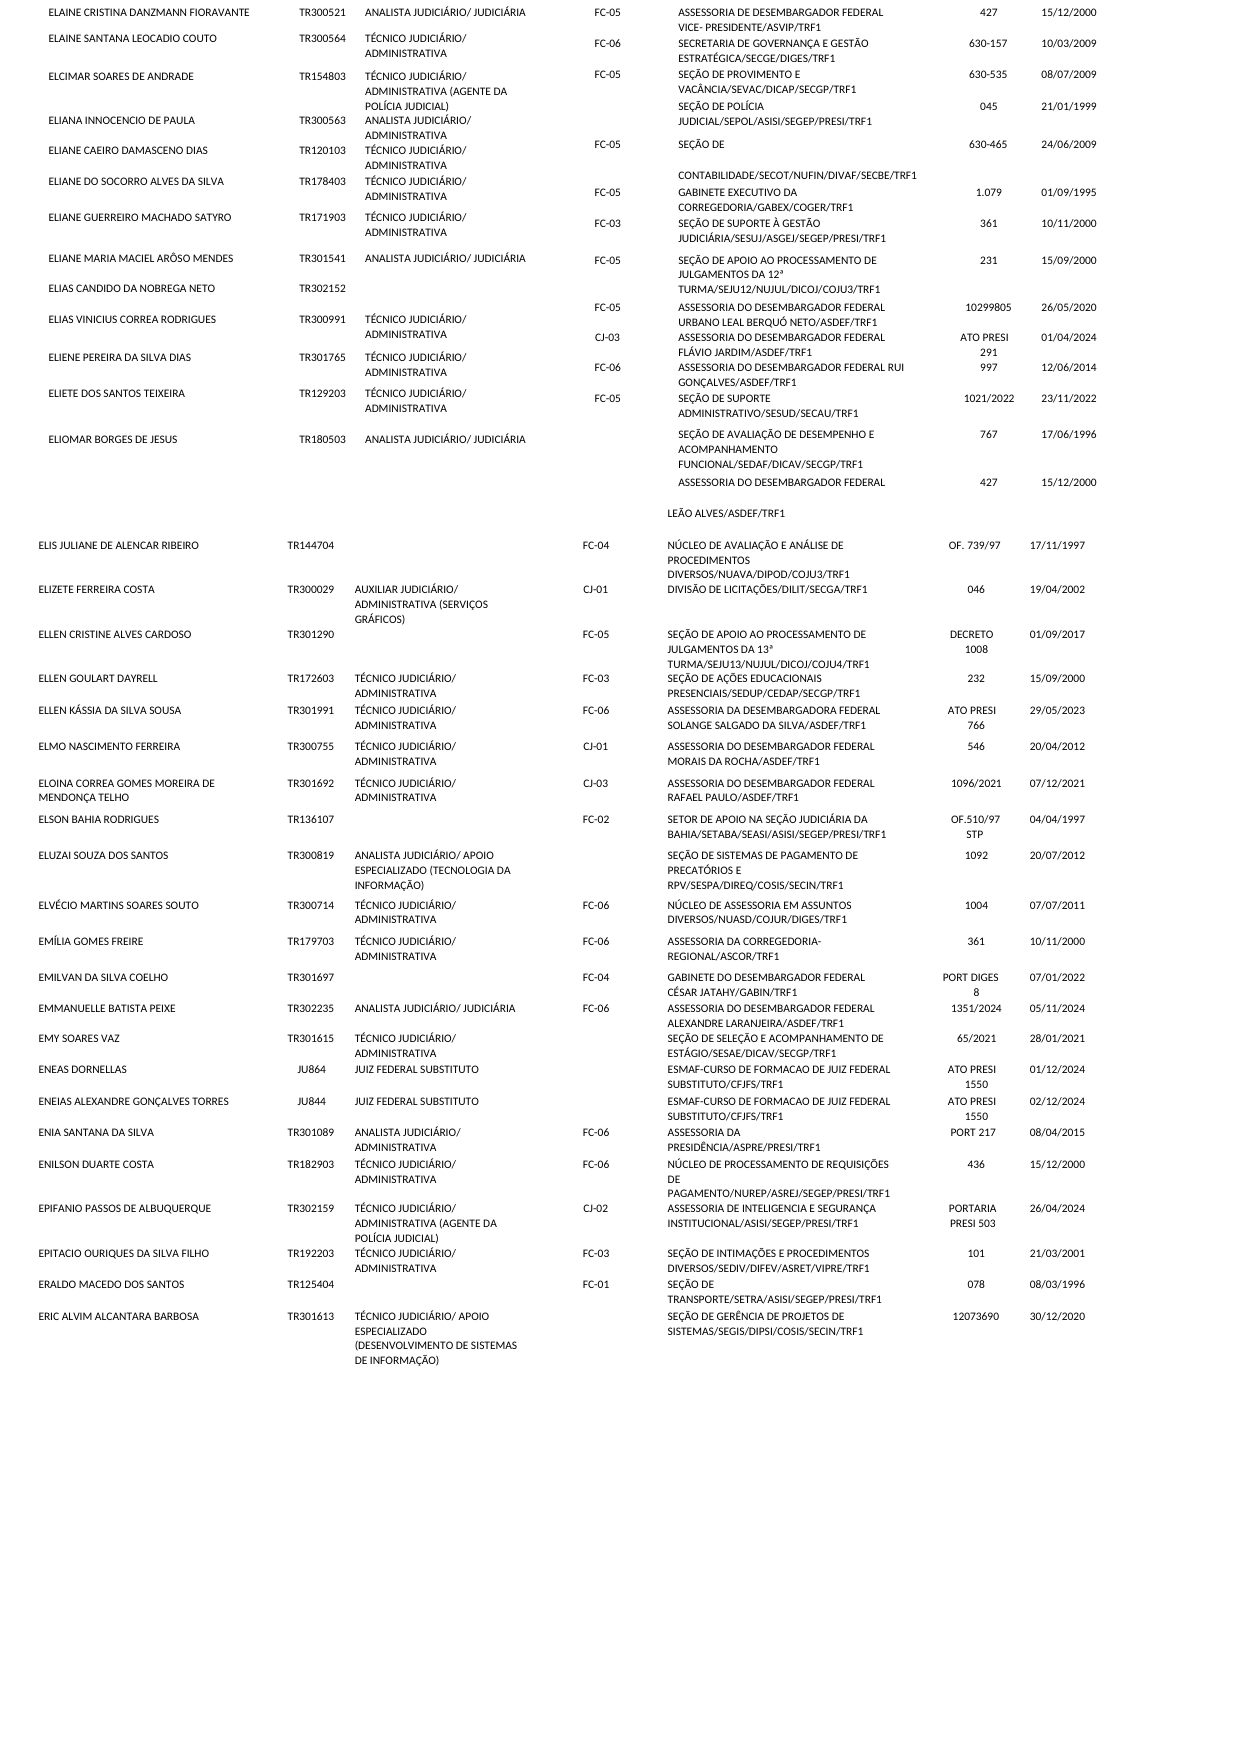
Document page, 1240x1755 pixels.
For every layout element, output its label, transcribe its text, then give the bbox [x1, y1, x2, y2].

table_cell [583, 1063, 667, 1094]
table_cell EMILVAN DA SILVA COELHO [38, 970, 287, 1002]
table_cell TÉCNICO JUDICIÁRIO/ ADMINISTRATIVA [355, 934, 583, 970]
table_cell 30/12/2020 [1030, 1309, 1086, 1368]
table_cell FC-05 [572, 186, 678, 217]
table_cell ELLEN CRISTINE ALVES CARDOSO [38, 627, 287, 672]
table_cell TR301991 [288, 703, 354, 739]
table_cell FC-06 [583, 1126, 667, 1157]
table_cell ELIENE PEREIRA DA SILVA DIAS [48, 351, 291, 387]
table_cell 436 [938, 1157, 1029, 1202]
table_cell 04/04/1997 [1030, 813, 1086, 849]
table_cell TÉCNICO JUDICIÁRIO/ ADMINISTRATIVA [355, 776, 583, 812]
table_cell 427 [960, 475, 1041, 506]
table_header LEÃO ALVES/ASDEF/TRF1 [668, 507, 938, 538]
table_cell NÚCLEO DE ASSESSORIA EM ASSUNTOS DIVERSOS/NUASD/COJUR/DIGES/TRF1 [668, 898, 938, 934]
table_cell 29/05/2023 [1030, 703, 1086, 739]
table_cell 19/04/2002 [1030, 583, 1086, 627]
table_cell ELIANE GUERREIRO MACHADO SATYRO [48, 211, 291, 252]
table_cell ELOINA CORREA GOMES MOREIRA DE MENDONÇA TELHO [38, 776, 287, 812]
table_cell FC-06 [583, 1157, 667, 1202]
table_cell JU844 [288, 1094, 354, 1126]
table_cell ASSESSORIA DO DESEMBARGADOR FEDERAL [678, 475, 960, 506]
table_header [38, 507, 287, 538]
table_cell ELIANE CAEIRO DAMASCENO DIAS [48, 143, 291, 174]
table_cell [355, 813, 583, 849]
table_cell TÉCNICO JUDICIÁRIO/ ADMINISTRATIVA (AGENTE DA POLÍCIA JUDICIAL) [355, 1202, 583, 1246]
table_cell [947, 5, 960, 36]
table_cell SEÇÃO DE INTIMAÇÕES E PROCEDIMENTOS DIVERSOS/SEDIV/DIFEV/ASRET/VIPRE/TRF1 [668, 1246, 938, 1277]
table_cell TÉCNICO JUDICIÁRIO/ ADMINISTRATIVA [355, 672, 583, 703]
table_cell ASSESSORIA DE INTELIGENCIA E SEGURANÇA INSTITUCIONAL/ASISI/SEGEP/PRESI/TRF1 [668, 1202, 938, 1246]
table_cell TR300564 [291, 31, 365, 69]
table_cell 10/11/2000 [1030, 934, 1086, 970]
table_cell 12/06/2014 [1041, 360, 1106, 391]
table_cell GABINETE EXECUTIVO DA CORREGEDORIA/GABEX/COGER/TRF1 [678, 186, 960, 217]
table_cell 15/12/2000 [1030, 1157, 1086, 1202]
table_cell 20/07/2012 [1030, 849, 1086, 898]
table_cell TR154803 [291, 69, 365, 113]
table_cell FC-06 [583, 1002, 667, 1031]
table_cell ATO PRESI 1550 [938, 1063, 1029, 1094]
table_cell ASSESSORIA DO DESEMBARGADOR FEDERAL MORAIS DA ROCHA/ASDEF/TRF1 [668, 739, 938, 776]
table_cell FC-05 [572, 137, 678, 186]
table_cell TR301089 [288, 1126, 354, 1157]
table_cell 15/12/2000 [1041, 5, 1106, 36]
table_cell FC-03 [572, 217, 678, 253]
table_cell ENIA SANTANA DA SILVA [38, 1126, 287, 1157]
table_cell SEÇÃO DE SUPORTE ADMINISTRATIVO/SESUD/SECAU/TRF1 [678, 391, 960, 427]
table_cell TR144704 [288, 538, 354, 583]
table_cell ELCIMAR SOARES DE ANDRADE [48, 69, 291, 113]
table_cell 078 [938, 1278, 1029, 1309]
table_cell 23/11/2022 [1041, 391, 1106, 427]
table_cell TÉCNICO JUDICIÁRIO/ ADMINISTRATIVA [365, 313, 549, 351]
table_cell TÉCNICO JUDICIÁRIO/ ADMINISTRATIVA [365, 211, 549, 252]
table_cell 046 [938, 583, 1029, 627]
table_cell ELIETE DOS SANTOS TEIXEIRA [48, 387, 291, 428]
table_cell ASSESSORIA DO DESEMBARGADOR FEDERAL RAFAEL PAULO/ASDEF/TRF1 [668, 776, 938, 812]
table_cell TR178403 [291, 175, 365, 211]
table_cell ELLEN KÁSSIA DA SILVA SOUSA [38, 703, 287, 739]
table_cell SEÇÃO DE APOIO AO PROCESSAMENTO DE JULGAMENTOS DA 13ª TURMA/SEJU13/NUJUL/DICOJ/COJU4/TRF1 [668, 627, 938, 672]
table_cell FC-02 [583, 813, 667, 849]
table_cell 101 [938, 1246, 1029, 1277]
table_cell CJ-01 [583, 739, 667, 776]
table_cell TÉCNICO JUDICIÁRIO/ ADMINISTRATIVA [355, 898, 583, 934]
table_cell 12073690 [938, 1309, 1029, 1368]
table_cell TR302152 [291, 281, 365, 313]
table_cell ANALISTA JUDICIÁRIO/ ADMINISTRATIVA [355, 1126, 583, 1157]
table_cell [365, 281, 549, 313]
table_cell TR300029 [288, 583, 354, 627]
table_cell TR301615 [288, 1031, 354, 1063]
table_cell TÉCNICO JUDICIÁRIO/ ADMINISTRATIVA [365, 143, 549, 174]
table_cell ELIZETE FERREIRA COSTA [38, 583, 287, 627]
table_cell SECRETARIA DE GOVERNANÇA E GESTÃO ESTRATÉGICA/SECGE/DIGES/TRF1 [678, 36, 947, 68]
table_cell TR120103 [291, 143, 365, 174]
table_cell TÉCNICO JUDICIÁRIO/ ADMINISTRATIVA [355, 739, 583, 776]
table_cell TR300819 [288, 849, 354, 898]
table_cell [355, 538, 583, 583]
table_cell 232 [938, 672, 1029, 703]
table_cell TR301290 [288, 627, 354, 672]
table_cell [355, 1278, 583, 1309]
table_cell FC-05 [572, 253, 678, 301]
table_cell TÉCNICO JUDICIÁRIO/ ADMINISTRATIVA [355, 1157, 583, 1202]
table_cell TR301697 [288, 970, 354, 1002]
table_cell ASSESSORIA DO DESEMBARGADOR FEDERAL URBANO LEAL BERQUÓ NETO/ASDEF/TRF1 [678, 301, 960, 330]
table_cell ASSESSORIA DA PRESIDÊNCIA/ASPRE/PRESI/TRF1 [668, 1126, 938, 1157]
table_cell TR171903 [291, 211, 365, 252]
table_cell TR136107 [288, 813, 354, 849]
table_cell ELIAS VINICIUS CORREA RODRIGUES [48, 313, 291, 351]
table_cell 08/04/2015 [1030, 1126, 1086, 1157]
table_cell ELIAS CANDIDO DA NOBREGA NETO [48, 281, 291, 313]
table_cell ENEIAS ALEXANDRE GONÇALVES TORRES [38, 1094, 287, 1126]
table_cell TR301613 [288, 1309, 354, 1368]
table_cell 15/12/2000 [1041, 475, 1106, 506]
table_cell FC-03 [583, 1246, 667, 1277]
table_cell TR301765 [291, 351, 365, 387]
table_cell EPITACIO OURIQUES DA SILVA FILHO [38, 1246, 287, 1277]
table_cell ELIOMAR BORGES DE JESUS [48, 428, 291, 447]
table_cell 1.079 [960, 186, 1041, 217]
table_cell 17/11/1997 [1030, 538, 1086, 583]
table_cell TR300563 [291, 114, 365, 143]
table_cell SEÇÃO DE GERÊNCIA DE PROJETOS DE SISTEMAS/SEGIS/DIPSI/COSIS/SECIN/TRF1 [668, 1309, 938, 1368]
table_cell DIVISÃO DE LICITAÇÕES/DILIT/SECGA/TRF1 [668, 583, 938, 627]
table_cell 24/06/2009 [1041, 137, 1106, 186]
table_cell FC-06 [572, 360, 678, 391]
table_cell CJ-02 [583, 1202, 667, 1246]
table_cell CONTABILIDADE/SECOT/NUFIN/DIVAF/SECBE/TRF1 [678, 169, 960, 186]
table_cell FC-06 [572, 36, 678, 68]
table_cell TR192203 [288, 1246, 354, 1277]
table_cell 1351/2024 [938, 1002, 1029, 1031]
table_cell PORT DIGES 8 [938, 970, 1029, 1002]
table_cell ASSESSORIA DE DESEMBARGADOR FEDERAL VICE- PRESIDENTE/ASVIP/TRF1 [678, 5, 947, 36]
table_cell SEÇÃO DE AVALIAÇÃO DE DESEMPENHO E ACOMPANHAMENTO FUNCIONAL/SEDAF/DICAV/SECGP/TRF1 [678, 427, 960, 475]
table_cell SEÇÃO DE SISTEMAS DE PAGAMENTO DE PRECATÓRIOS E RPV/SESPA/DIREQ/COSIS/SECIN/TRF1 [668, 849, 938, 898]
table_cell [583, 1094, 667, 1126]
table_cell 1092 [938, 849, 1029, 898]
table_cell SEÇÃO DE AÇÕES EDUCACIONAIS PRESENCIAIS/SEDUP/CEDAP/SECGP/TRF1 [668, 672, 938, 703]
table_cell TÉCNICO JUDICIÁRIO/ ADMINISTRATIVA (AGENTE DA POLÍCIA JUDICIAL) [365, 69, 549, 113]
table_cell JUIZ FEDERAL SUBSTITUTO [355, 1063, 583, 1094]
table_cell 01/09/2017 [1030, 627, 1086, 672]
table_cell TÉCNICO JUDICIÁRIO/ ADMINISTRATIVA [355, 703, 583, 739]
table_cell JU864 [288, 1063, 354, 1094]
table_cell FC-05 [572, 5, 678, 36]
table_cell ESMAF-CURSO DE FORMACAO DE JUIZ FEDERAL SUBSTITUTO/CFJFS/TRF1 [668, 1063, 938, 1094]
table_cell 05/11/2024 [1030, 1002, 1086, 1031]
table_cell 361 [960, 217, 1041, 253]
table_cell SEÇÃO DE SUPORTE À GESTÃO JUDICIÁRIA/SESUJ/ASGEJ/SEGEP/PRESI/TRF1 [678, 217, 960, 253]
table_cell ELSON BAHIA RODRIGUES [38, 813, 287, 849]
table_header [583, 507, 667, 538]
table_cell 10/11/2000 [1041, 217, 1106, 253]
table_cell TR300755 [288, 739, 354, 776]
table_cell FC-05 [572, 68, 678, 99]
table_cell TR125404 [288, 1278, 354, 1309]
table_cell 01/09/1995 [1041, 186, 1106, 217]
table_cell TR302159 [288, 1202, 354, 1246]
table_cell 1096/2021 [938, 776, 1029, 812]
table_cell TR301692 [288, 776, 354, 812]
table_cell EPIFANIO PASSOS DE ALBUQUERQUE [38, 1202, 287, 1246]
table_cell 01/12/2024 [1030, 1063, 1086, 1094]
table_cell 15/09/2000 [1041, 253, 1106, 301]
table_cell TR179703 [288, 934, 354, 970]
table_cell [355, 627, 583, 672]
table_cell TR301541 [291, 252, 365, 281]
table_cell 08/07/2009 [1041, 68, 1106, 99]
table_cell DECRETO 1008 [938, 627, 1029, 672]
table_cell CJ-03 [572, 330, 678, 360]
table_cell TR180503 [291, 428, 365, 447]
table_cell TR172603 [288, 672, 354, 703]
table_cell ENEAS DORNELLAS [38, 1063, 287, 1094]
table_header [288, 507, 354, 538]
table_cell 045 [960, 99, 1041, 137]
table_cell ATO PRESI 1550 [938, 1094, 1029, 1126]
table_cell ANALISTA JUDICIÁRIO/ JUDICIÁRIA [365, 428, 549, 447]
table_cell 10299805 [960, 301, 1041, 330]
table_cell 07/12/2021 [1030, 776, 1086, 812]
table_cell FC-06 [583, 703, 667, 739]
table_cell 1021/2022 [960, 391, 1041, 427]
table_cell PORTARIA PRESI 503 [938, 1202, 1029, 1246]
table_cell 546 [938, 739, 1029, 776]
table_cell ASSESSORIA DO DESEMBARGADOR FEDERAL RUI GONÇALVES/ASDEF/TRF1 [678, 360, 960, 391]
table_cell ELAINE SANTANA LEOCADIO COUTO [48, 31, 291, 69]
table_cell FC-05 [572, 301, 678, 330]
table_cell ASSESSORIA DA CORREGEDORIA- REGIONAL/ASCOR/TRF1 [668, 934, 938, 970]
table_cell [583, 1309, 667, 1368]
table_cell 26/05/2020 [1041, 301, 1106, 330]
table_cell [572, 427, 678, 475]
table_cell 28/01/2021 [1030, 1031, 1086, 1063]
table_cell 26/04/2024 [1030, 1202, 1086, 1246]
table_cell EMMANUELLE BATISTA PEIXE [38, 1002, 287, 1031]
table_cell ELLEN GOULART DAYRELL [38, 672, 287, 703]
table_cell TÉCNICO JUDICIÁRIO/ APOIO ESPECIALIZADO (DESENVOLVIMENTO DE SISTEMAS DE INFORMAÇÃO) [355, 1309, 583, 1368]
table_cell 767 [960, 427, 1041, 475]
table_cell [583, 849, 667, 898]
table_cell [947, 137, 960, 168]
table_cell [947, 99, 960, 137]
table_cell FC-06 [583, 898, 667, 934]
table_cell [572, 99, 678, 137]
table_cell 231 [960, 253, 1041, 301]
table_cell ELVÉCIO MARTINS SOARES SOUTO [38, 898, 287, 934]
table_cell ELIS JULIANE DE ALENCAR RIBEIRO [38, 538, 287, 583]
table_cell SEÇÃO DE TRANSPORTE/SETRA/ASISI/SEGEP/PRESI/TRF1 [668, 1278, 938, 1309]
table_cell 65/2021 [938, 1031, 1029, 1063]
table_cell FC-04 [583, 538, 667, 583]
table_cell ATO PRESI 766 [938, 703, 1029, 739]
table_cell 02/12/2024 [1030, 1094, 1086, 1126]
table_cell SEÇÃO DE SELEÇÃO E ACOMPANHAMENTO DE ESTÁGIO/SESAE/DICAV/SECGP/TRF1 [668, 1031, 938, 1063]
table_cell EMY SOARES VAZ [38, 1031, 287, 1063]
table_header [48, 5, 561, 507]
table_cell CJ-01 [583, 583, 667, 627]
table_cell TÉCNICO JUDICIÁRIO/ ADMINISTRATIVA [365, 387, 549, 428]
table_cell FC-05 [583, 627, 667, 672]
table_cell 21/01/1999 [1041, 99, 1106, 137]
table_cell ELAINE CRISTINA DANZMANN FIORAVANTE [48, 5, 291, 31]
table_cell NÚCLEO DE AVALIAÇÃO E ANÁLISE DE PROCEDIMENTOS DIVERSOS/NUAVA/DIPOD/COJU3/TRF1 [668, 538, 938, 583]
table_cell TÉCNICO JUDICIÁRIO/ ADMINISTRATIVA [355, 1031, 583, 1063]
table_cell TR302235 [288, 1002, 354, 1031]
table_cell ERALDO MACEDO DOS SANTOS [38, 1278, 287, 1309]
table_cell 997 [960, 360, 1041, 391]
table_cell FC-01 [583, 1278, 667, 1309]
table_cell TÉCNICO JUDICIÁRIO/ ADMINISTRATIVA [365, 175, 549, 211]
table_cell 361 [938, 934, 1029, 970]
table_cell 17/06/1996 [1041, 427, 1106, 475]
table_cell ELUZAI SOUZA DOS SANTOS [38, 849, 287, 898]
table_cell 630-535 [960, 68, 1041, 99]
table_cell TR300714 [288, 898, 354, 934]
table_cell ASSESSORIA DO DESEMBARGADOR FEDERAL ALEXANDRE LARANJEIRA/ASDEF/TRF1 [668, 1002, 938, 1031]
table_header [355, 507, 583, 538]
table_cell NÚCLEO DE PROCESSAMENTO DE REQUISIÇÕES DE PAGAMENTO/NUREP/ASREJ/SEGEP/PRESI/TRF1 [668, 1157, 938, 1202]
table_cell ASSESSORIA DA DESEMBARGADORA FEDERAL SOLANGE SALGADO DA SILVA/ASDEF/TRF1 [668, 703, 938, 739]
table_cell 1004 [938, 898, 1029, 934]
table_cell OF. 739/97 [938, 538, 1029, 583]
table_cell [572, 475, 678, 506]
table_cell [947, 68, 960, 99]
table_cell 10/03/2009 [1041, 36, 1106, 68]
table_cell OF.510/97 STP [938, 813, 1029, 849]
table_cell FC-03 [583, 672, 667, 703]
table_cell ANALISTA JUDICIÁRIO/ JUDICIÁRIA [355, 1002, 583, 1031]
table_cell TR129203 [291, 387, 365, 428]
table_cell 08/03/1996 [1030, 1278, 1086, 1309]
table_cell TÉCNICO JUDICIÁRIO/ ADMINISTRATIVA [365, 351, 549, 387]
table_cell ANALISTA JUDICIÁRIO/ JUDICIÁRIA [365, 252, 549, 281]
table_cell AUXILIAR JUDICIÁRIO/ ADMINISTRATIVA (SERVIÇOS GRÁFICOS) [355, 583, 583, 627]
table_cell SEÇÃO DE POLÍCIA JUDICIAL/SEPOL/ASISI/SEGEP/PRESI/TRF1 [678, 99, 947, 137]
table_cell TÉCNICO JUDICIÁRIO/ ADMINISTRATIVA [355, 1246, 583, 1277]
table_cell 01/04/2024 [1041, 330, 1106, 360]
table_header [938, 507, 1029, 538]
table_cell JUIZ FEDERAL SUBSTITUTO [355, 1094, 583, 1126]
table_cell 07/01/2022 [1030, 970, 1086, 1002]
table_cell SETOR DE APOIO NA SEÇÃO JUDICIÁRIA DA BAHIA/SETABA/SEASI/ASISI/SEGEP/PRESI/TRF1 [668, 813, 938, 849]
table_cell 15/09/2000 [1030, 672, 1086, 703]
table_cell ESMAF-CURSO DE FORMACAO DE JUIZ FEDERAL SUBSTITUTO/CFJFS/TRF1 [668, 1094, 938, 1126]
table_cell ERIC ALVIM ALCANTARA BARBOSA [38, 1309, 287, 1368]
table_cell ELIANE MARIA MACIEL ARÔSO MENDES [48, 252, 291, 281]
table_cell ANALISTA JUDICIÁRIO/ JUDICIÁRIA [365, 5, 549, 31]
table_cell CJ-03 [583, 776, 667, 812]
table_cell [583, 1031, 667, 1063]
table_cell SEÇÃO DE [678, 137, 947, 168]
table_cell FC-06 [583, 934, 667, 970]
table_cell 07/07/2011 [1030, 898, 1086, 934]
table_cell ANALISTA JUDICIÁRIO/ ADMINISTRATIVA [365, 114, 549, 143]
table_cell TR300521 [291, 5, 365, 31]
table_cell 427 [960, 5, 1041, 36]
table_cell 21/03/2001 [1030, 1246, 1086, 1277]
table_cell EMÍLIA GOMES FREIRE [38, 934, 287, 970]
table_cell TR182903 [288, 1157, 354, 1202]
table_cell PORT 217 [938, 1126, 1029, 1157]
table_cell ASSESSORIA DO DESEMBARGADOR FEDERAL FLÁVIO JARDIM/ASDEF/TRF1 [678, 330, 960, 360]
table_cell ATO PRESI 291 [960, 330, 1041, 360]
table_cell TÉCNICO JUDICIÁRIO/ ADMINISTRATIVA [365, 31, 549, 69]
table_cell FC-05 [572, 391, 678, 427]
table_cell ENILSON DUARTE COSTA [38, 1157, 287, 1202]
table_cell 630-465 [960, 137, 1041, 186]
table_cell ELIANA INNOCENCIO DE PAULA [48, 114, 291, 143]
table_cell ANALISTA JUDICIÁRIO/ APOIO ESPECIALIZADO (TECNOLOGIA DA INFORMAÇÃO) [355, 849, 583, 898]
table_cell [355, 970, 583, 1002]
table_header [1030, 507, 1086, 538]
table_cell [947, 36, 960, 68]
table_cell ELMO NASCIMENTO FERREIRA [38, 739, 287, 776]
table_cell GABINETE DO DESEMBARGADOR FEDERAL CÉSAR JATAHY/GABIN/TRF1 [668, 970, 938, 1002]
table_cell TR300991 [291, 313, 365, 351]
table_cell ELIANE DO SOCORRO ALVES DA SILVA [48, 175, 291, 211]
table_cell 20/04/2012 [1030, 739, 1086, 776]
table_header [561, 5, 1106, 507]
table_cell 630-157 [960, 36, 1041, 68]
table_cell FC-04 [583, 970, 667, 1002]
table_cell SEÇÃO DE APOIO AO PROCESSAMENTO DE JULGAMENTOS DA 12ª TURMA/SEJU12/NUJUL/DICOJ/COJU3/TRF1 [678, 253, 960, 301]
table_cell SEÇÃO DE PROVIMENTO E VACÂNCIA/SEVAC/DICAP/SECGP/TRF1 [678, 68, 947, 99]
